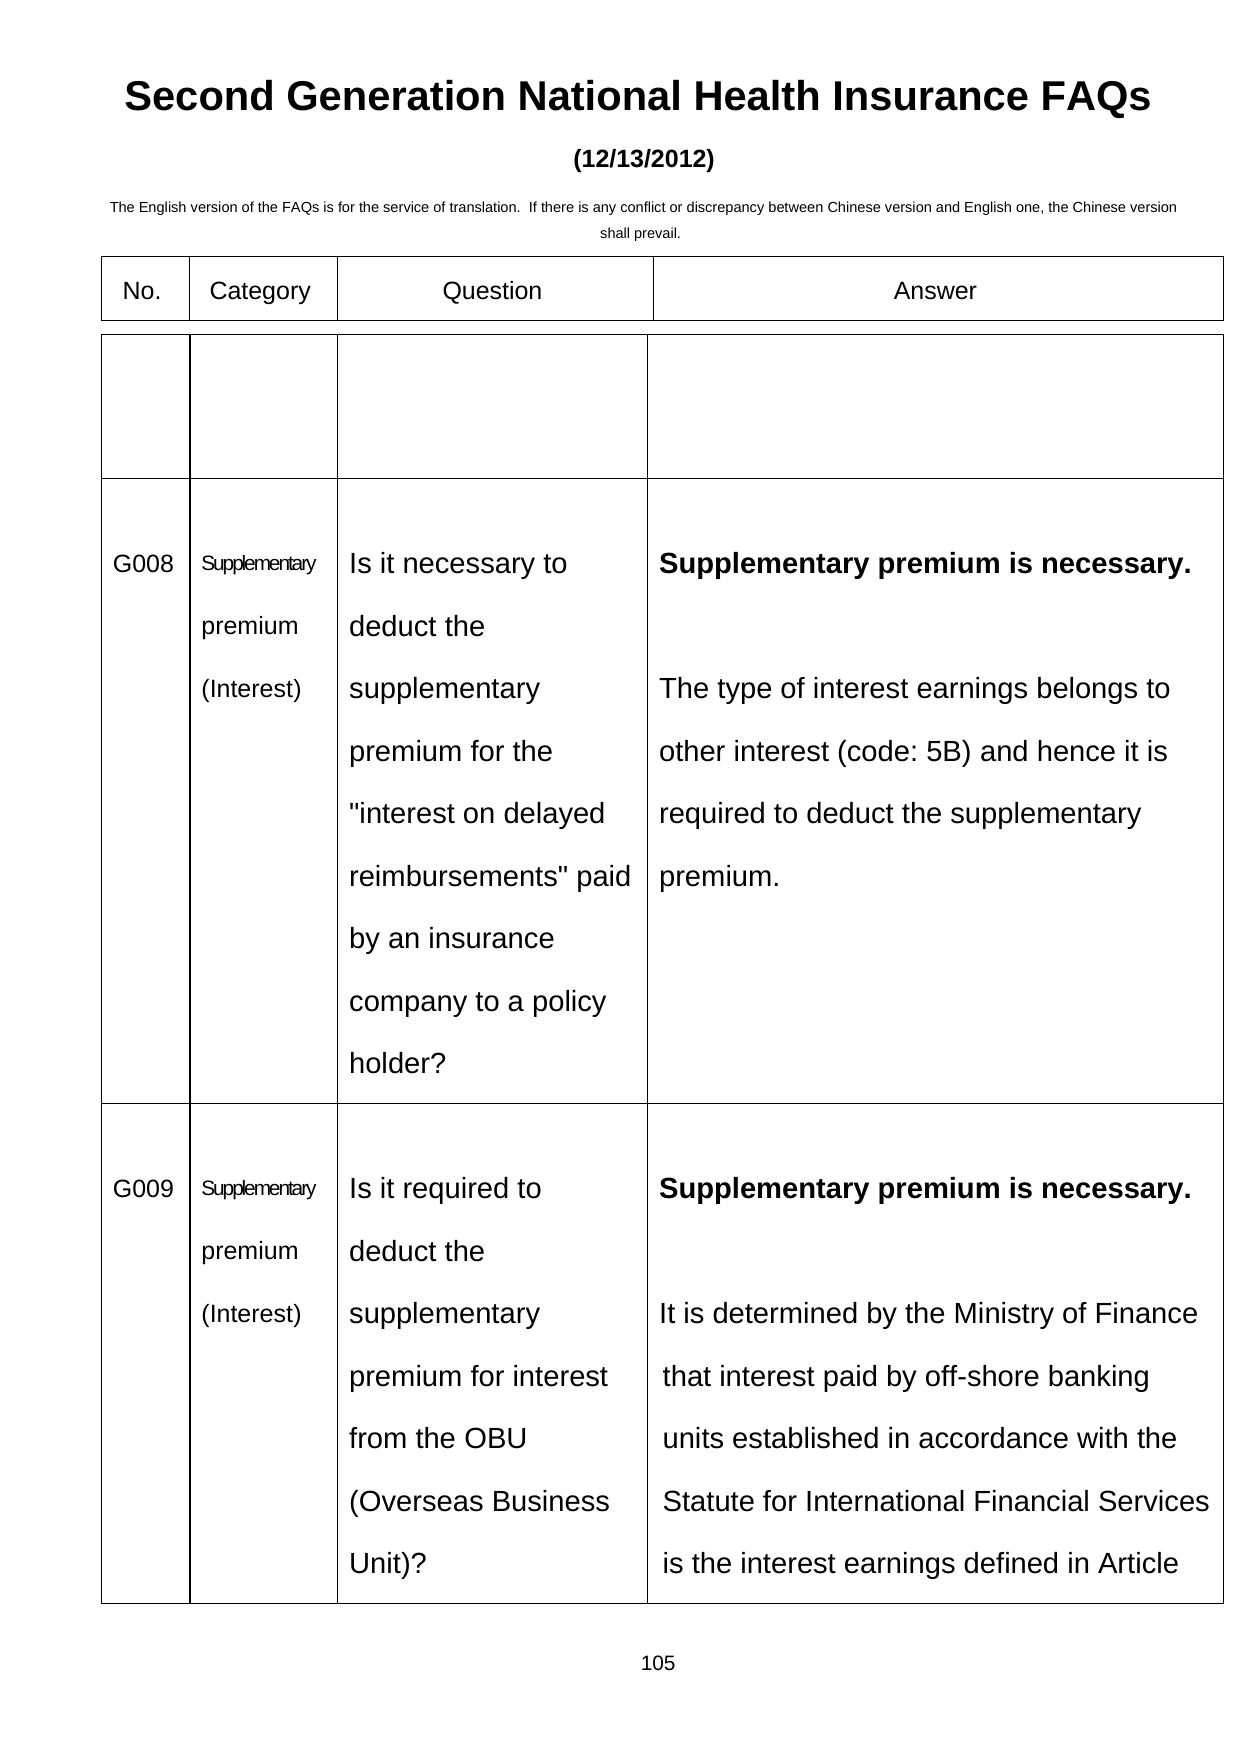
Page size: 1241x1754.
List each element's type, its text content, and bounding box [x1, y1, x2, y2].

table_cell Supplementary premium is necessary. It is determined by the Ministry of Finance that interest paid by off-shore banking units established in accordance with the Statute for International Financial Services is the interest earnings defined in Article [648, 1104, 1223, 1602]
table_cell [191, 335, 337, 477]
table_cell Is it required to deduct the supplementary premium for interest from the OBU (Overseas Business Unit)? [338, 1104, 647, 1602]
table_cell [338, 335, 647, 477]
table_cell Supplementary premium (Interest) [191, 1104, 337, 1602]
table_cell Supplementary premium (Interest) [191, 479, 337, 1102]
table_cell Is it necessary to deduct the supplementary premium for the "interest on delayed reimbursements" paid by an insurance company to a policy holder? [338, 479, 647, 1102]
table_cell [648, 335, 1223, 477]
table_cell [102, 335, 189, 477]
table_cell G009 [102, 1104, 189, 1602]
table_cell Supplementary premium is necessary. The type of interest earnings belongs to other interest (code: 5B) and hence it is required to deduct the supplementary premium. [648, 479, 1223, 1102]
table_cell G008 [102, 479, 189, 1102]
